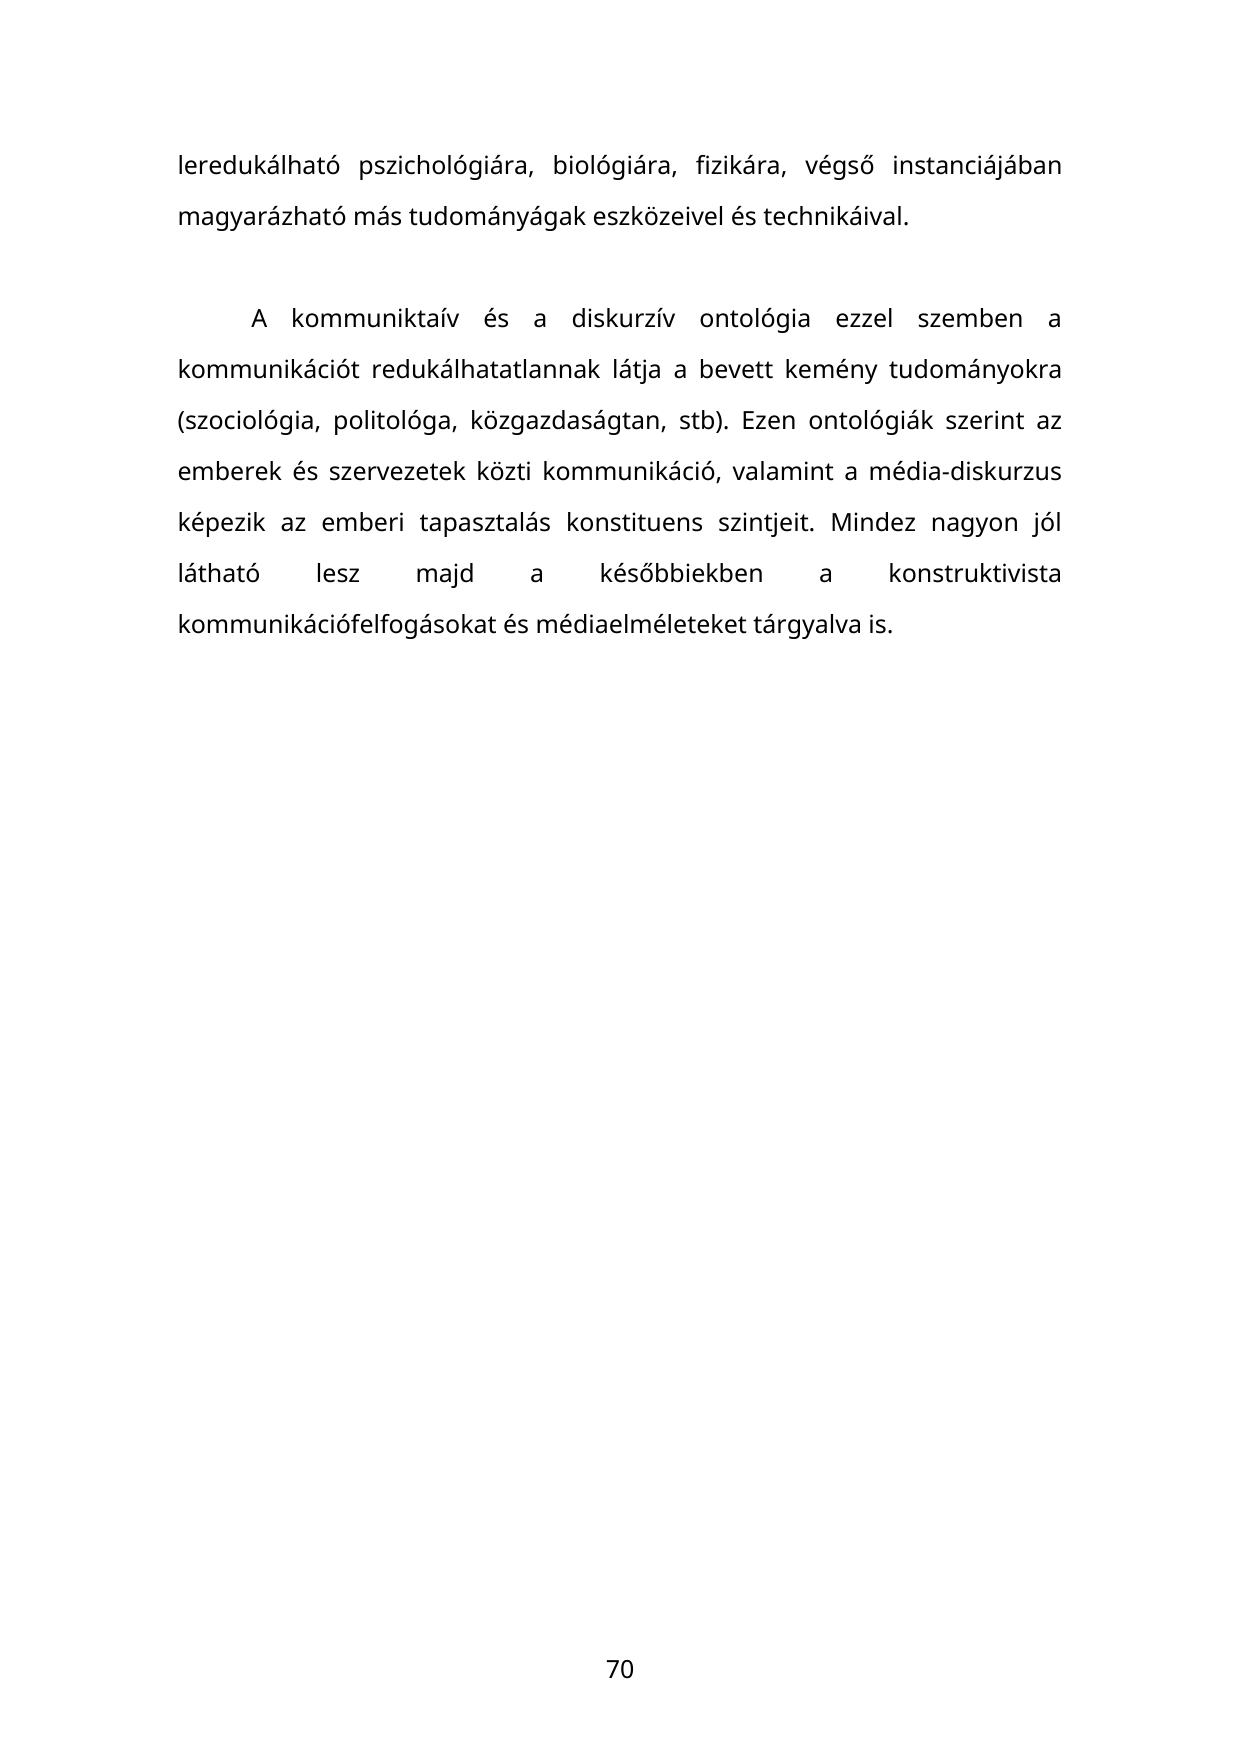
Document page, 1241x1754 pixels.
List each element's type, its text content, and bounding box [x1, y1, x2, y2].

text leredukálható pszichológiára, biológiára, fizikára, végső instanciájában magyarázható más tudományágak eszközeivel és technikáival. [177, 148, 1063, 233]
text A kommuniktaív és a diskurzív ontológia ezzel szemben a kommunikációt redukálhatatlannak látja a bevett kemény tudományokra (szociológia, politológa, közgazdaságtan, stb). Ezen ontológiák szerint az emberek és szervezetek közti kommunikáció, valamint a média-diskurzus képezik az emberi tapasztalás konstituens szintjeit. Mindez nagyon jól látható lesz majd a későbbiekben a konstruktivista kommunikációfelfogásokat és médiaelméleteket tárgyalva is. [177, 301, 1063, 641]
